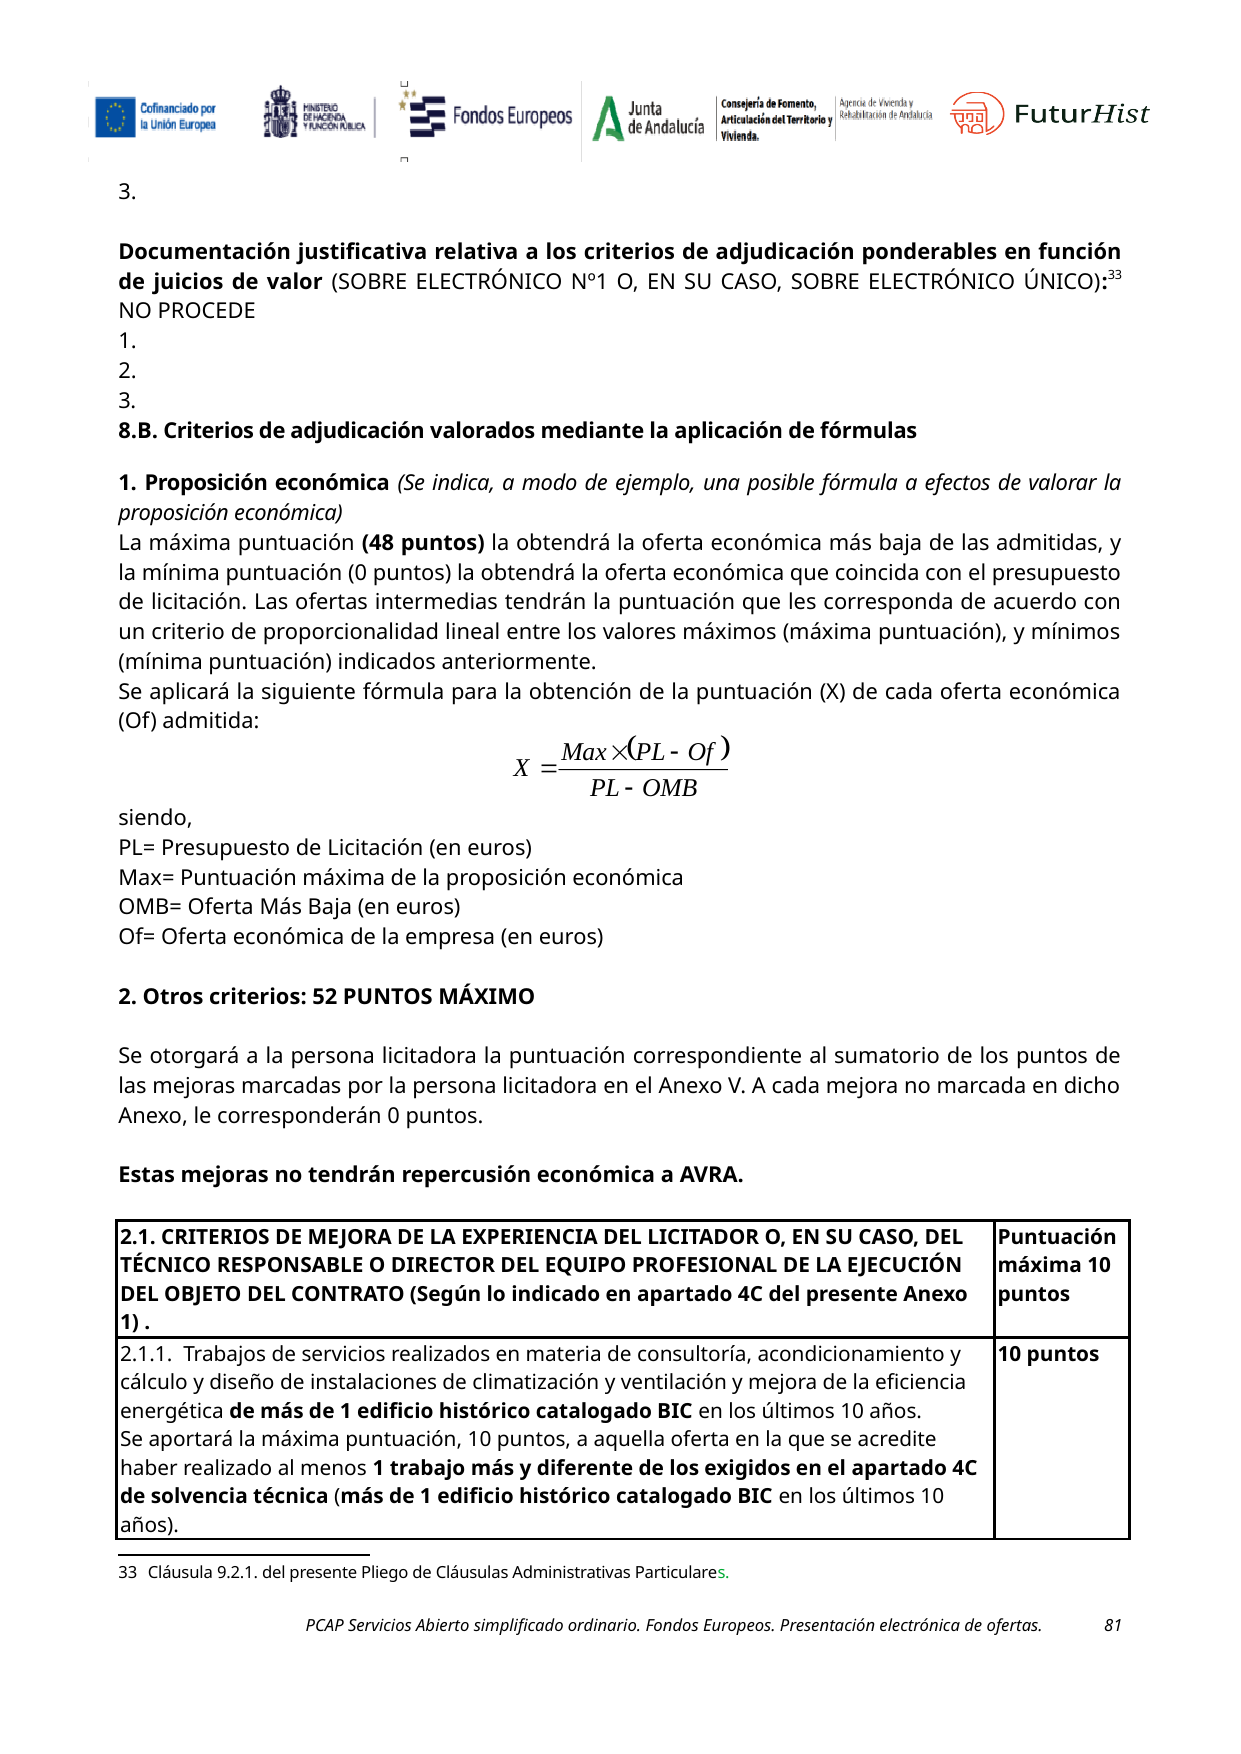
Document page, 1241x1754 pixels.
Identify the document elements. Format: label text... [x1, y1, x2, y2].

table_header 2.1. CRITERIOS DE MEJORA DE LA EXPERIENCIA DEL LICITADOR O, EN SU CASO, DEL TÉCNICO RESPONSABLE O DIRECTOR DEL EQUIPO PROFESIONAL DE LA EJECUCIÓN DEL OBJETO DEL CONTRATO (Según lo indicado en apartado 4C del presente Anexo 1) . [118, 1222, 993, 1336]
text PL= Presupuesto de Licitación (en euros) [118, 832, 1122, 862]
text 3. [118, 176, 1122, 206]
text Se aplicará la siguiente fórmula para la obtención de la puntuación (X) de cada oferta económica (Of) admitida: [118, 676, 1122, 735]
table_header Puntuación máxima 10 puntos [996, 1222, 1128, 1336]
text Of= Oferta económica de la empresa (en euros) [118, 921, 1122, 951]
text Documentación justificativa relativa a los criterios de adjudicación ponderables en función de juicios de valor (SOBRE ELECTRÓNICO Nº1 O, EN SU CASO, SOBRE ELECTRÓNICO ÚNICO): NO PROCEDE [118, 236, 1122, 325]
picture [949, 92, 1150, 135]
text Max= Puntuación máxima de la proposición económica [118, 862, 1122, 891]
text La máxima puntuación (48 puntos) la obtendrá la oferta económica más baja de las admitidas, y la mínima puntuación (0 puntos) la obtendrá la oferta económica que coincida con el presupuesto de licitación. Las ofertas intermedias tendrán la puntuación que les corresponda de acuerdo con un criterio de proporcionalidad lineal entre los valores máximos (máxima puntuación), y mínimos (mínima puntuación) indicados anteriormente. [118, 527, 1122, 676]
text 3. [118, 385, 1122, 415]
text 1. [118, 325, 1122, 355]
table_cell 2.1.1. Trabajos de servicios realizados en materia de consultoría, acondicionamiento y cálculo y diseño de instalaciones de climatización y ventilación y mejora de la eficiencia energética de más de 1 edificio histórico catalogado BIC en los últimos 10 años. Se aportará la máxima puntuación, 10 puntos, a aquella oferta en la que se acredite haber realizado al menos 1 trabajo más y diferente de los exigidos en el apartado 4C de solvencia técnica (más de 1 edificio histórico catalogado BIC en los últimos 10 años). [118, 1339, 993, 1538]
table_cell 10 puntos [996, 1339, 1128, 1538]
text siendo, [118, 802, 1122, 832]
text Estas mejoras no tendrán repercusión económica a AVRA. [118, 1159, 1122, 1189]
text Se otorgará a la persona licitadora la puntuación correspondiente al sumatorio de los puntos de las mejoras marcadas por la persona licitadora en el Anexo V. A cada mejora no marcada en dicho Anexo, le corresponderán 0 puntos. [118, 1040, 1122, 1130]
text OMB= Oferta Más Baja (en euros) [118, 891, 1122, 921]
text 2. [118, 355, 1122, 385]
text 8.B. Criterios de adjudicación valorados mediante la aplicación de fórmulas [118, 415, 1122, 444]
picture [88, 79, 943, 162]
text 1. Proposición económica (Se indica, a modo de ejemplo, una posible fórmula a efectos de valorar la proposición económica) [118, 467, 1122, 527]
text 2. Otros criterios: 52 PUNTOS MÁXIMO [118, 981, 1122, 1011]
text Cláusula 9.2.1. del presente Pliego de Cláusulas Administrativas Particulares. [118, 1561, 1122, 1584]
